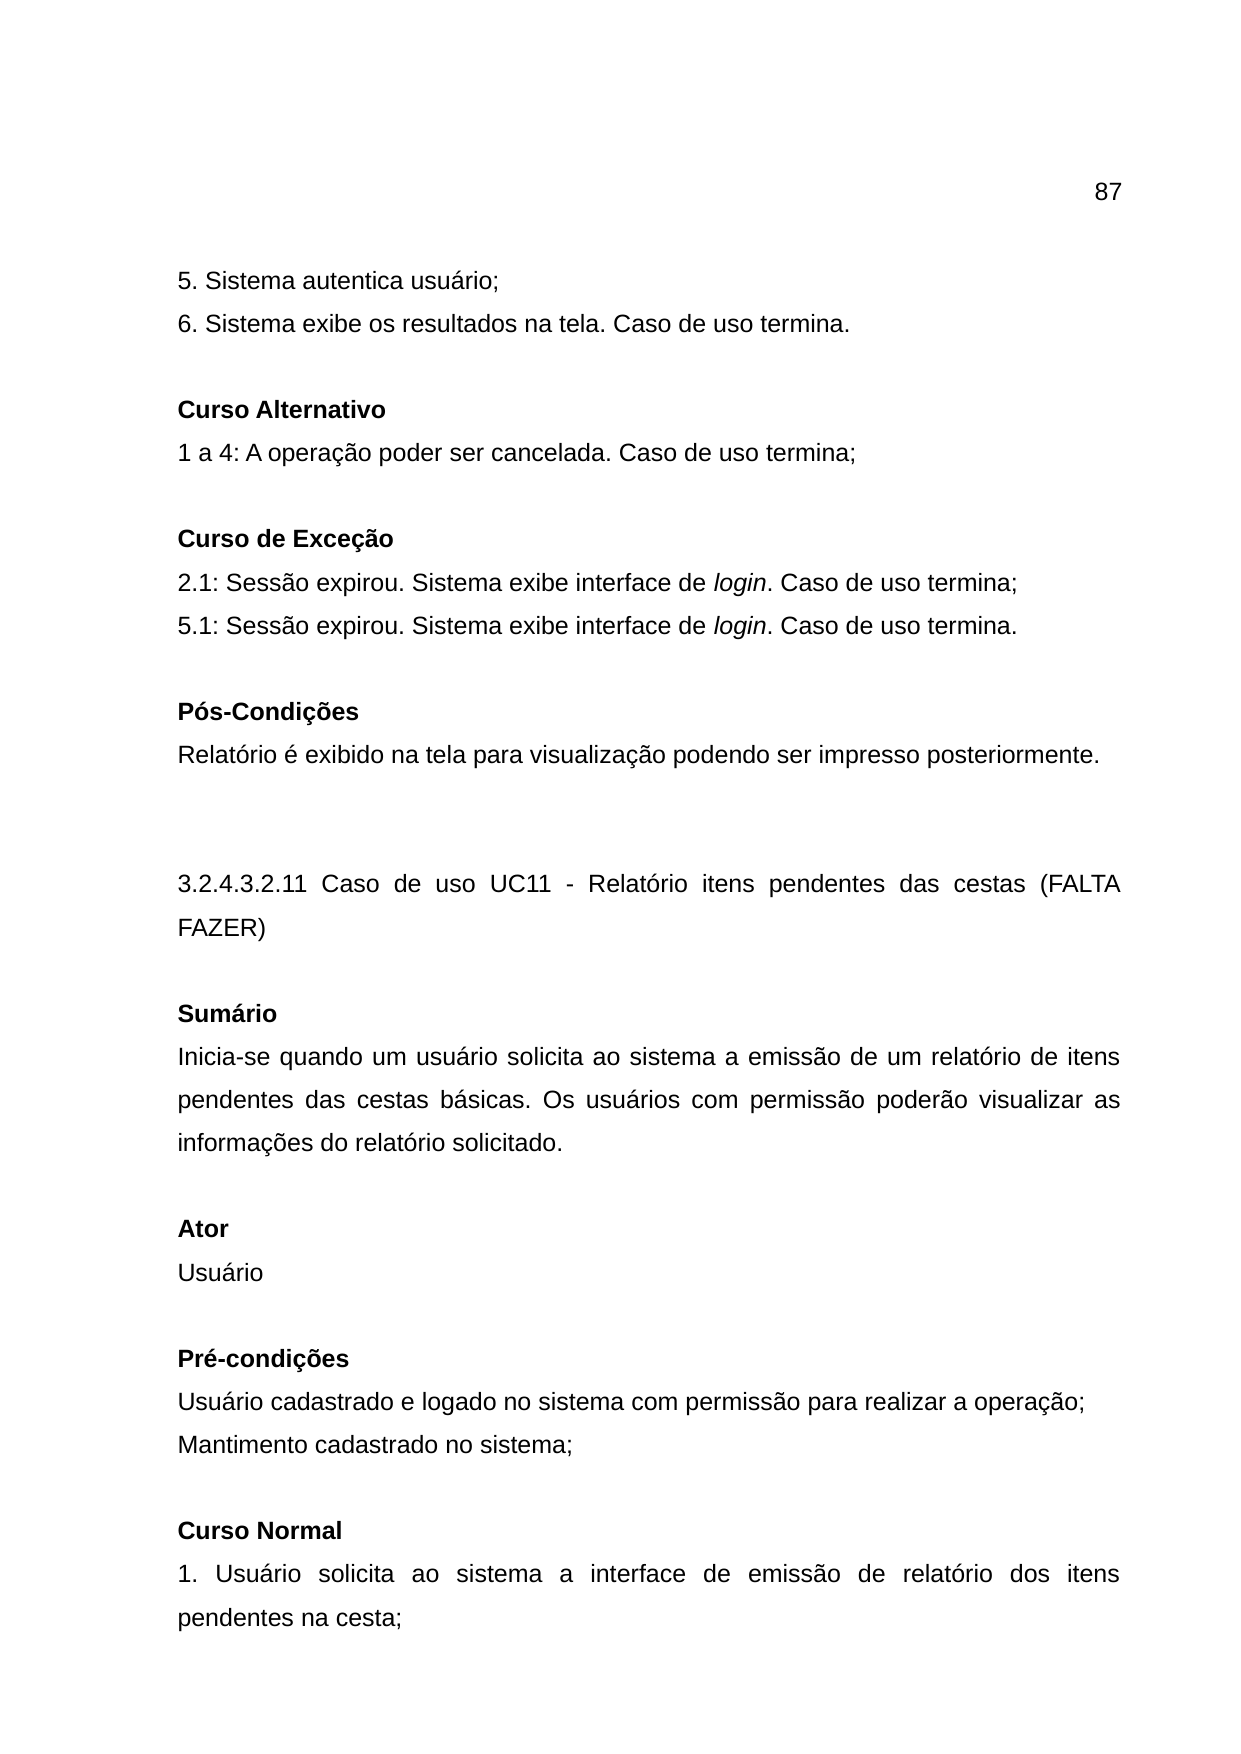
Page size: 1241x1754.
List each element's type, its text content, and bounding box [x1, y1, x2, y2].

text 1. Usuário solicita ao sistema a interface de emissão de relatório dos itens pendentes na cesta; [177, 1559, 1122, 1631]
text Curso Alternativo [177, 395, 1122, 424]
text Sumário [177, 999, 1122, 1028]
text Pré-condições [177, 1344, 1122, 1373]
text 5. Sistema autentica usuário; [177, 266, 1122, 294]
text Usuário [177, 1258, 1122, 1286]
text Curso de Exceção [177, 524, 1122, 553]
text 1 a 4: A operação poder ser cancelada. Caso de uso termina; [177, 438, 1122, 467]
text Ator [177, 1214, 1122, 1243]
text Curso Normal [177, 1516, 1122, 1545]
text Usuário cadastrado e logado no sistema com permissão para realizar a operação; [177, 1387, 1122, 1416]
text Inicia-se quando um usuário solicita ao sistema a emissão de um relatório de itens pendentes das cestas básicas. Os usuários com permissão poderão visualizar as informações do relatório solicitado. [177, 1042, 1122, 1157]
text Pós-Condições [177, 697, 1122, 726]
text Relatório é exibido na tela para visualização podendo ser impresso posteriormente. [177, 740, 1122, 769]
text 5.1: Sessão expirou. Sistema exibe interface de login. Caso de uso termina. [177, 611, 1122, 639]
text 6. Sistema exibe os resultados na tela. Caso de uso termina. [177, 309, 1122, 338]
text 3.2.4.3.2.11 Caso de uso UC11 - Relatório itens pendentes das cestas (FALTA FAZER) [177, 869, 1122, 941]
text Mantimento cadastrado no sistema; [177, 1430, 1122, 1459]
text 2.1: Sessão expirou. Sistema exibe interface de login. Caso de uso termina; [177, 568, 1122, 596]
